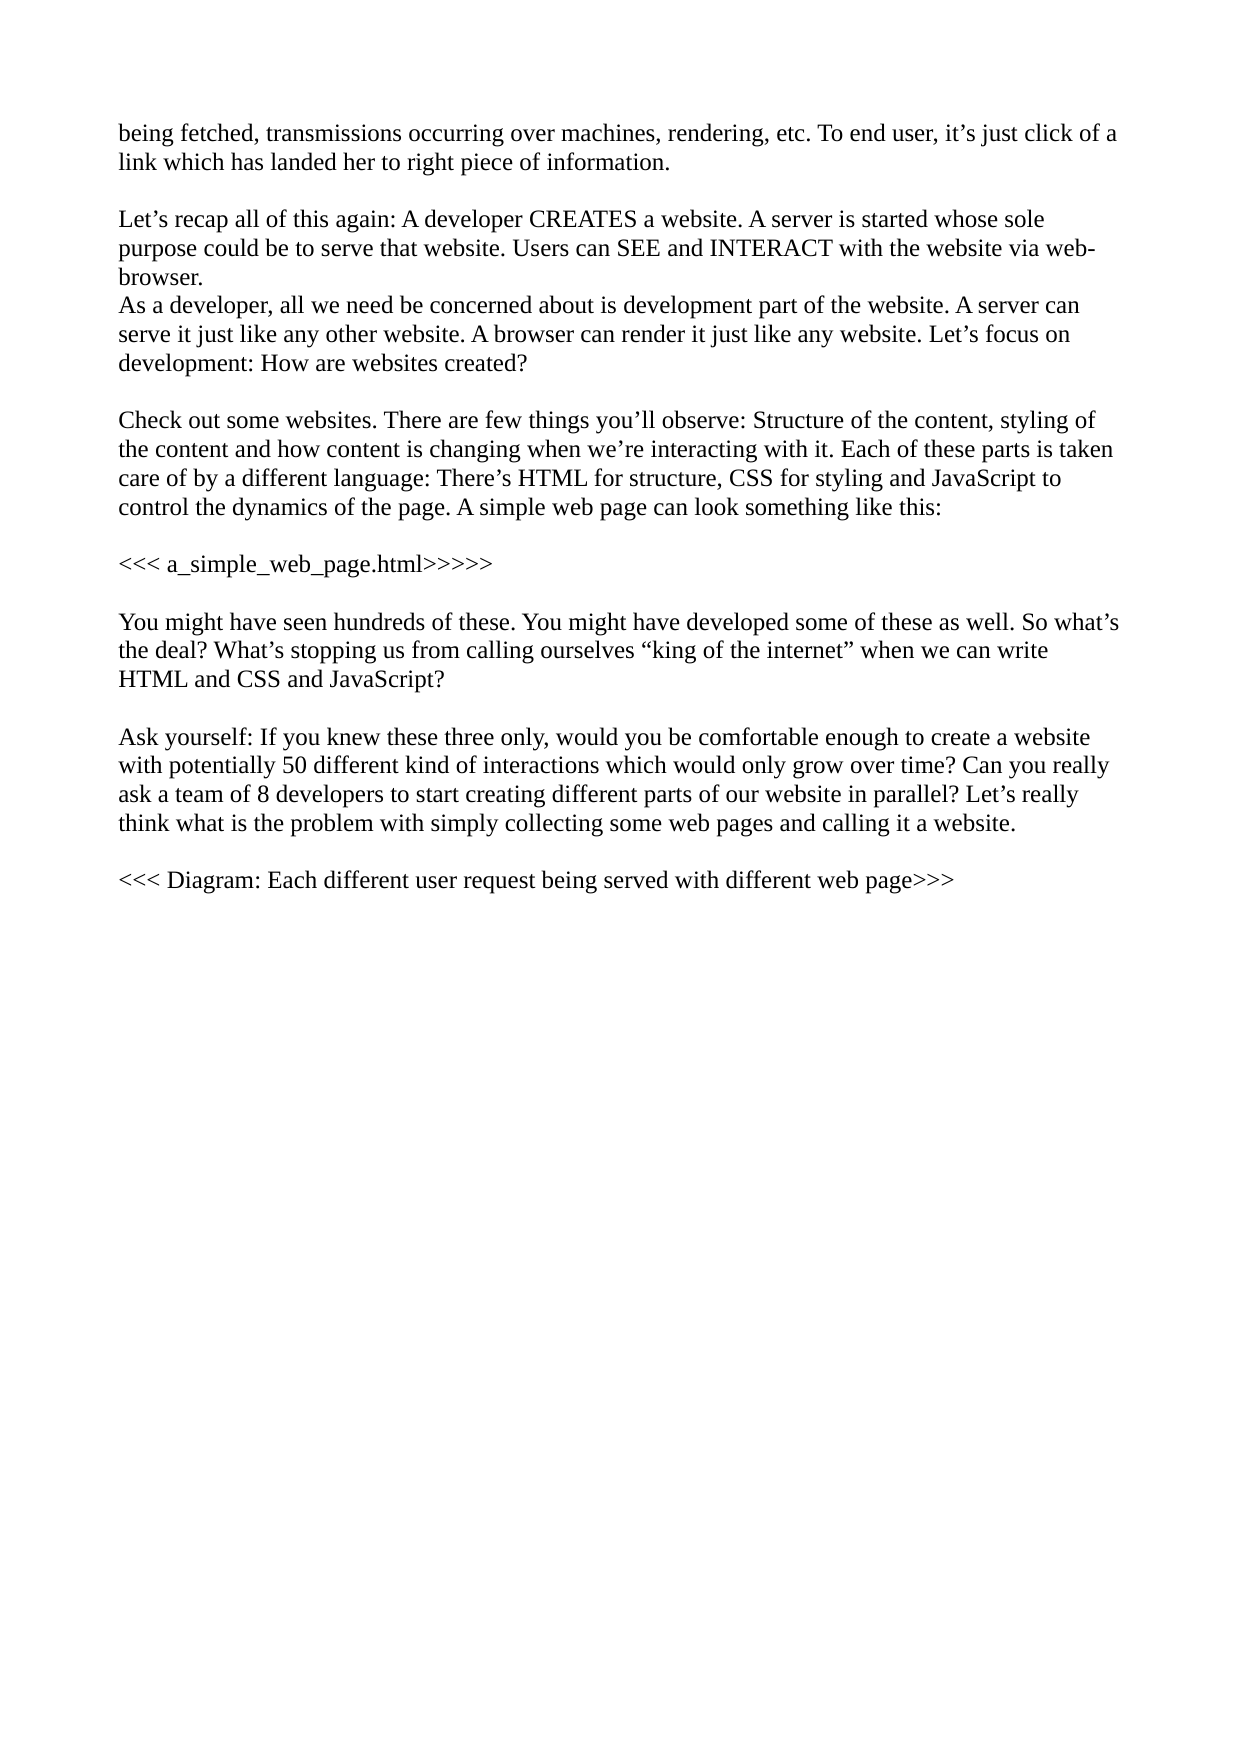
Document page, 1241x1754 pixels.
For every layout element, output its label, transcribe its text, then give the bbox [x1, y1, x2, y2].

text <<< Diagram: Each different user request being served with different web page>>> [118, 866, 1122, 894]
text <<< a_simple_web_page.html>>>>> [118, 549, 1122, 578]
text Check out some websites. There are few things you’ll observe: Structure of the content, styling of the content and how content is changing when we’re interacting with it. Each of these parts is taken care of by a different language: There’s HTML for structure, CSS for styling and JavaScript to control the dynamics of the page. A simple web page can look something like this: [118, 406, 1122, 521]
text being fetched, transmissions occurring over machines, rendering, etc. To end user, it’s just click of a link which has landed her to right piece of information. [118, 118, 1122, 176]
text Let’s recap all of this again: A developer CREATES a website. A server is started whose sole purpose could be to serve that website. Users can SEE and INTERACT with the website via web-browser. [118, 204, 1122, 291]
text As a developer, all we need be concerned about is development part of the website. A server can serve it just like any other website. A browser can render it just like any website. Let’s focus on development: How are websites created? [118, 291, 1122, 377]
text Ask yourself: If you knew these three only, would you be comfortable enough to create a website with potentially 50 different kind of interactions which would only grow over time? Can you really ask a team of 8 developers to start creating different parts of our website in parallel? Let’s really think what is the problem with simply collecting some web pages and calling it a website. [118, 722, 1122, 837]
text You might have seen hundreds of these. You might have developed some of these as well. So what’s the deal? What’s stopping us from calling ourselves “king of the internet” when we can write HTML and CSS and JavaScript? [118, 607, 1122, 693]
